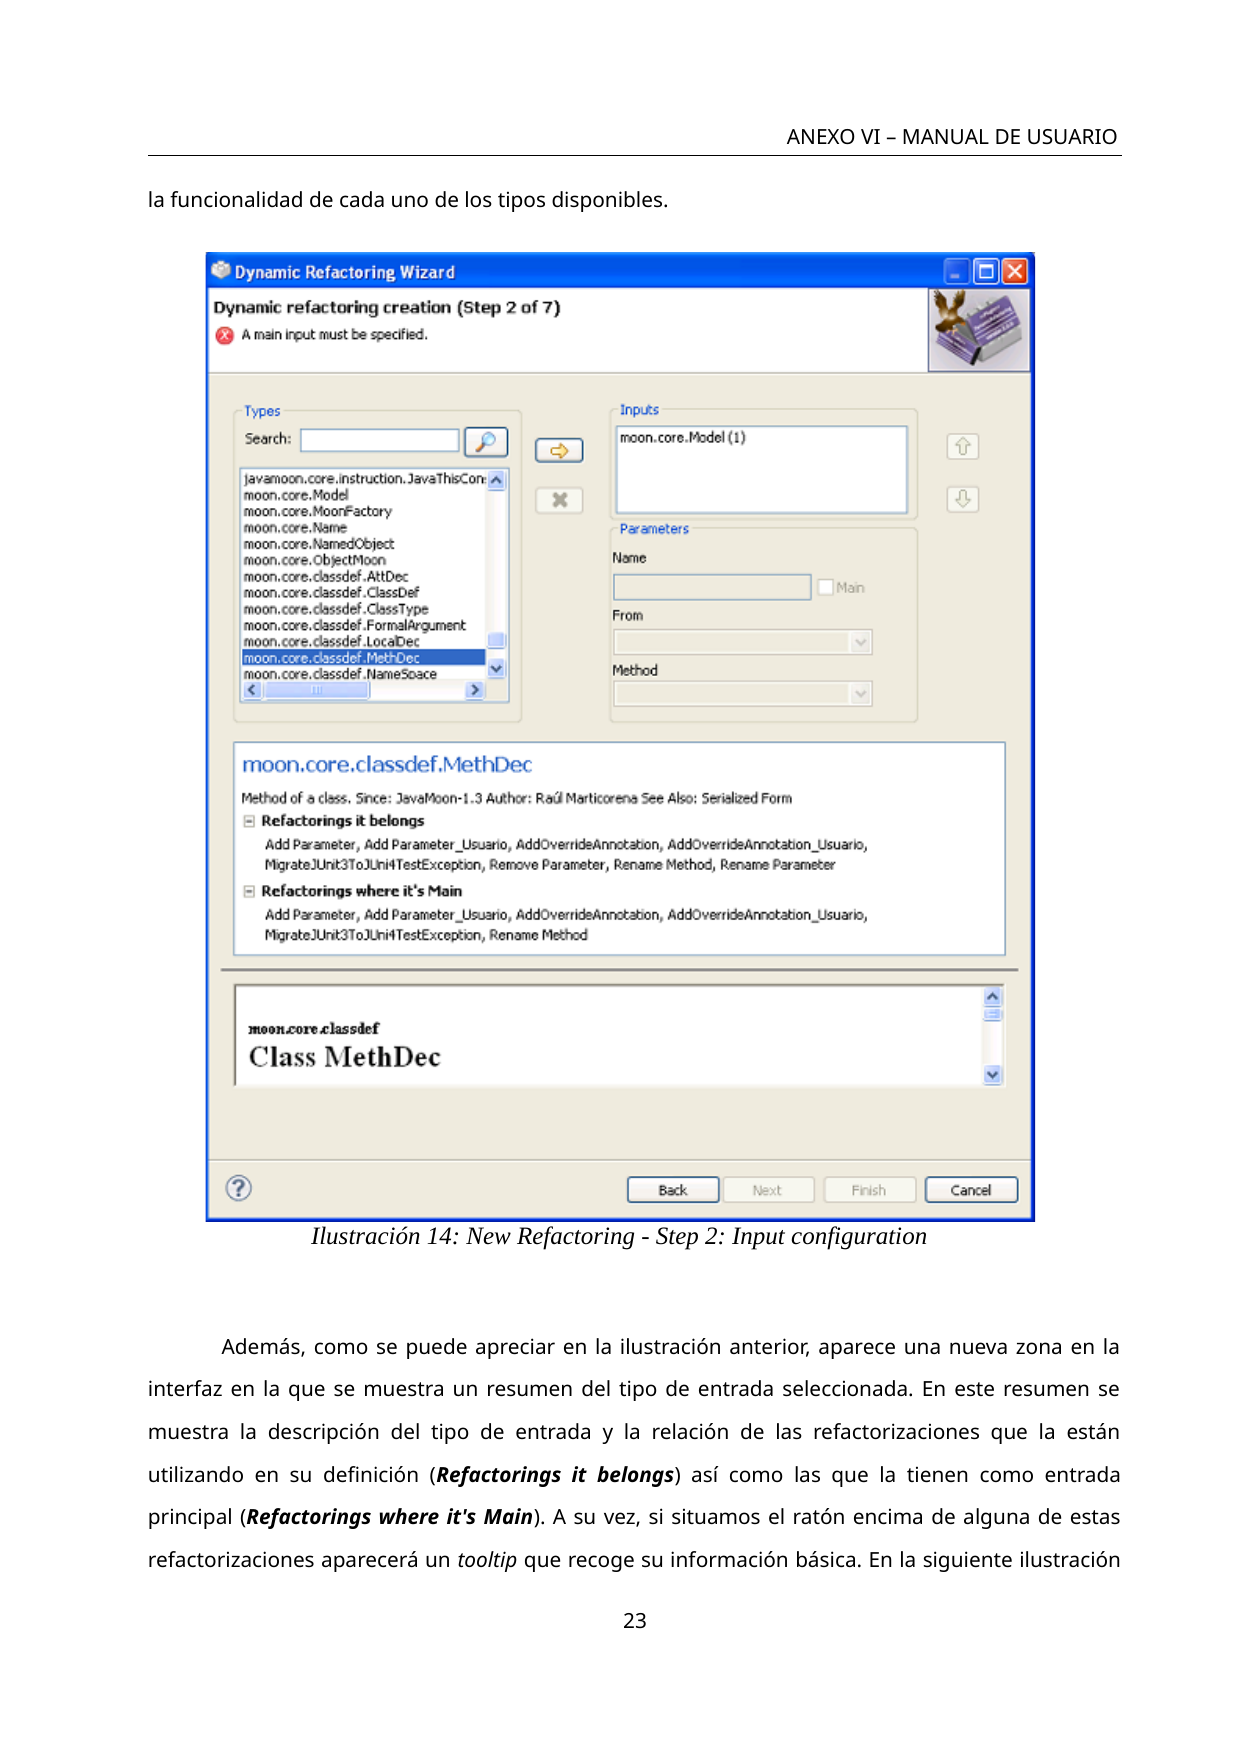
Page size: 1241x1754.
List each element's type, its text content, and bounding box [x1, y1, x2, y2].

text Ilustración 14: New Refactoring - Step 2: Input configuration [205, 1222, 1035, 1250]
text la funcionalidad de cada uno de los tipos disponibles. [148, 185, 1122, 213]
text Además, como se puede apreciar en la ilustración anterior, aparece una nueva zona en la interfaz en la que se muestra un resumen del tipo de entrada seleccionada. En este resumen se muestra la descripción del tipo de entrada y la relación de las refactorizaciones que la están utilizando en su definición (Refactorings it belongs) así como las que la tienen como entrada principal (Refactorings where it's Main). A su vez, si situamos el ratón encima de alguna de estas refactorizaciones aparecerá un tooltip que recoge su información básica. En la siguiente ilustración [148, 1332, 1122, 1573]
picture [205, 252, 1036, 1222]
